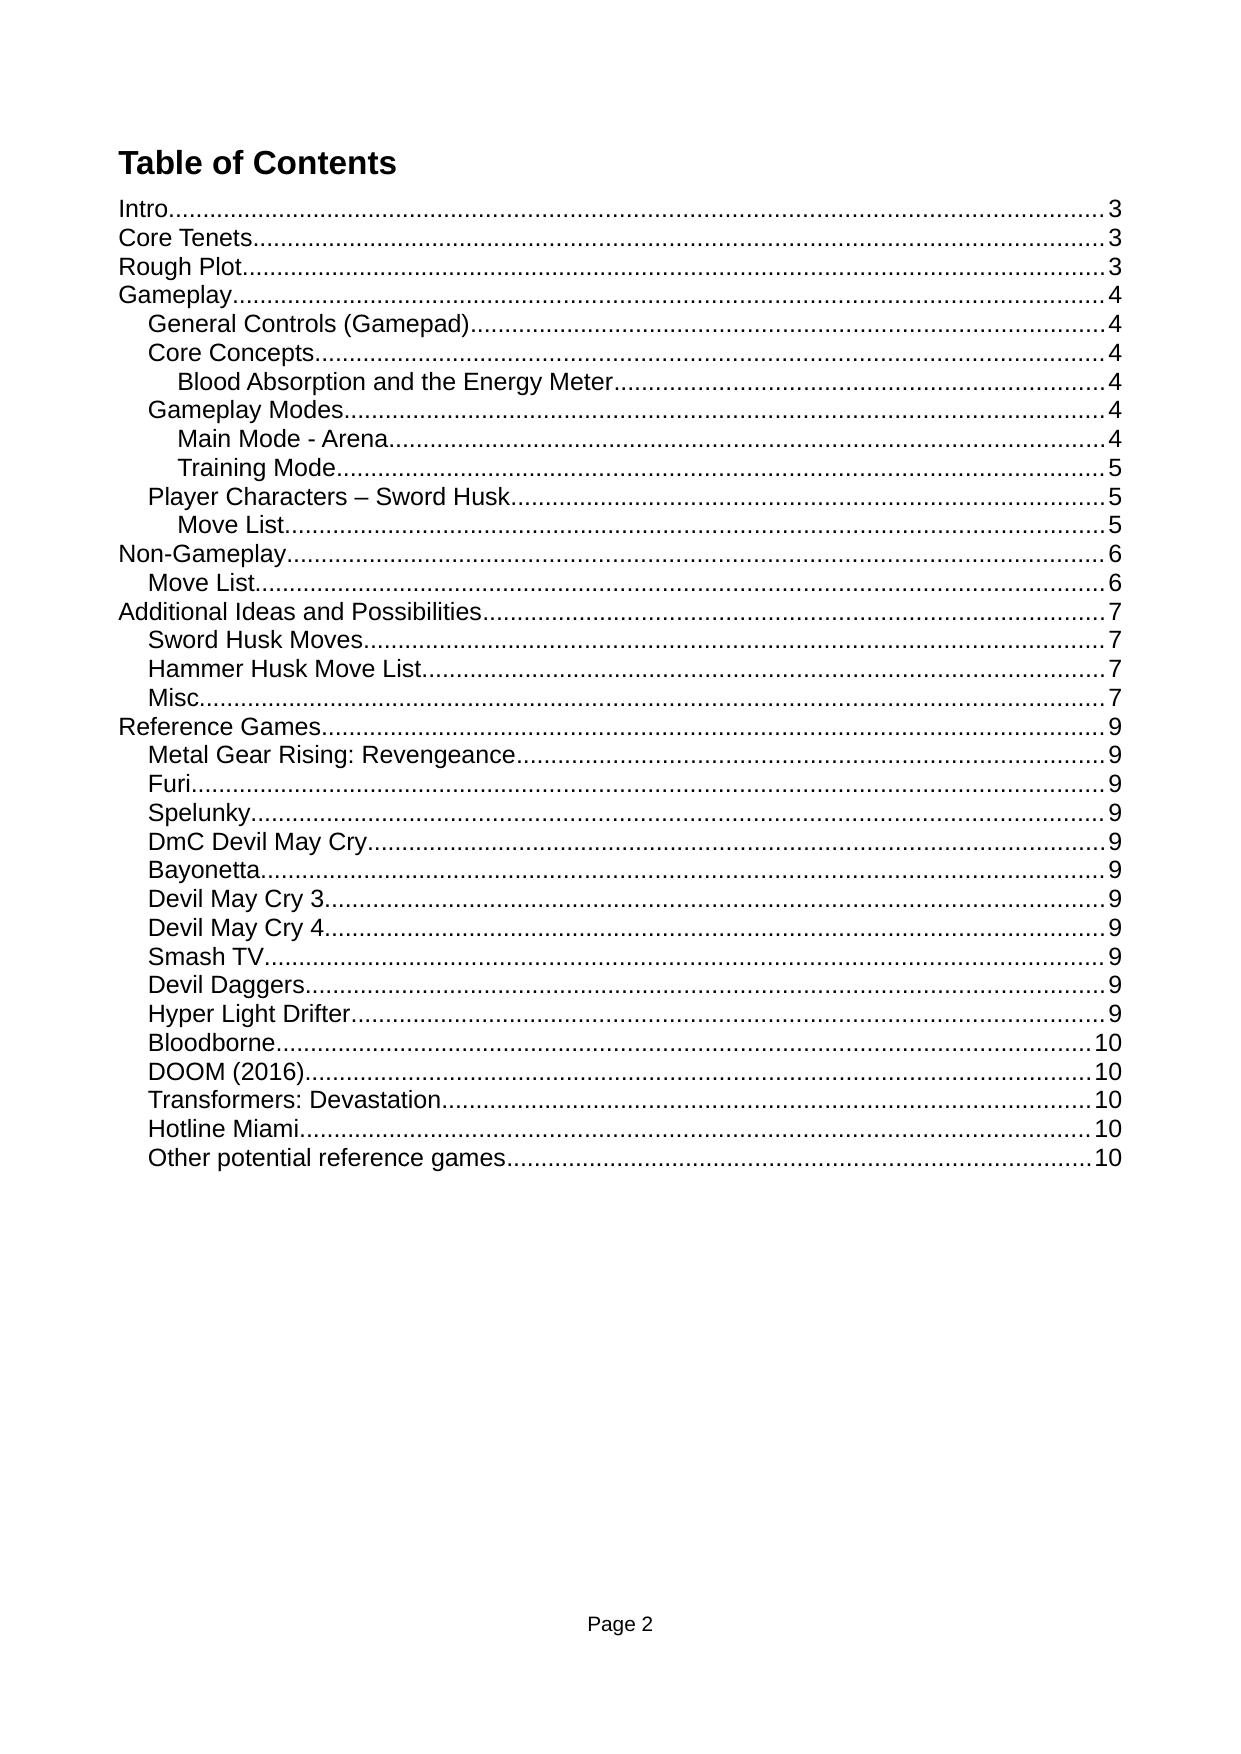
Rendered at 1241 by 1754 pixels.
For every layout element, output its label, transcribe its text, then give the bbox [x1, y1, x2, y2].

text Hammer Husk Move List 7 [148, 654, 1122, 683]
text Smash TV 9 [148, 942, 1122, 970]
text Other potential reference games 10 [148, 1143, 1122, 1172]
text Intro 3 [118, 194, 1122, 223]
text Blood Absorption and the Energy Meter 4 [177, 367, 1122, 395]
text General Controls (Gamepad) 4 [148, 309, 1122, 338]
text Hotline Miami 10 [148, 1114, 1122, 1143]
text Core Tenets 3 [118, 223, 1122, 252]
text Player Characters – Sword Husk 5 [148, 482, 1122, 510]
text Devil Daggers 9 [148, 970, 1122, 999]
text Gameplay Modes 4 [148, 395, 1122, 424]
text Devil May Cry 4 9 [148, 913, 1122, 942]
text Training Mode 5 [177, 453, 1122, 482]
text Reference Games 9 [118, 712, 1122, 740]
text Bayonetta 9 [148, 855, 1122, 884]
text Additional Ideas and Possibilities 7 [118, 597, 1122, 625]
text Bloodborne 10 [148, 1028, 1122, 1057]
text Sword Husk Moves 7 [148, 625, 1122, 654]
text Hyper Light Drifter 9 [148, 999, 1122, 1028]
text Main Mode - Arena 4 [177, 424, 1122, 453]
text Move List 6 [148, 568, 1122, 597]
text DOOM (2016) 10 [148, 1057, 1122, 1085]
text Gameplay 4 [118, 280, 1122, 309]
subtitle Table of Contents [118, 143, 1122, 182]
text Transformers: Devastation 10 [148, 1085, 1122, 1114]
text Core Concepts 4 [148, 338, 1122, 367]
text Devil May Cry 3 9 [148, 884, 1122, 913]
text Non-Gameplay 6 [118, 539, 1122, 568]
text Misc 7 [148, 683, 1122, 712]
text Metal Gear Rising: Revengeance 9 [148, 740, 1122, 769]
text Spelunky 9 [148, 798, 1122, 827]
text Move List 5 [177, 510, 1122, 539]
text Furi 9 [148, 769, 1122, 798]
text DmC Devil May Cry 9 [148, 827, 1122, 855]
text Rough Plot 3 [118, 252, 1122, 280]
